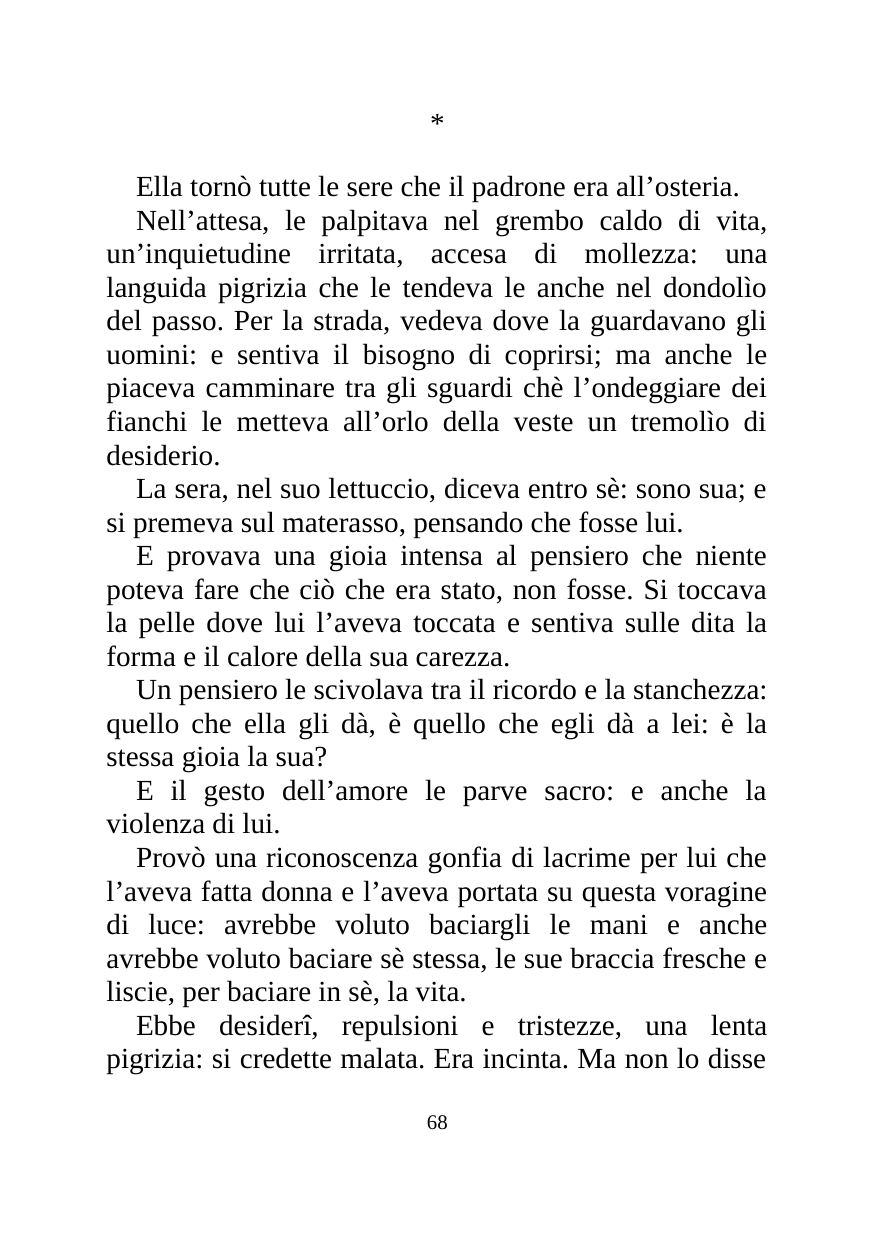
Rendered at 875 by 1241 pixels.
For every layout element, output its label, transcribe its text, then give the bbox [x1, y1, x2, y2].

text Ella tornò tutte le sere che il padrone era all’osteria. [106, 169, 768, 203]
text E provava una gioia intensa al pensiero che niente poteva fare che ciò che era stato, non fosse. Si toccava la pelle dove lui l’aveva toccata e sentiva sulle dita la forma e il calore della sua carezza. [106, 538, 768, 672]
text Nell’attesa, le palpitava nel grembo caldo di vita, un’inquietudine irritata, accesa di mollezza: una languida pigrizia che le tendeva le anche nel dondolìo del passo. Per la strada, vedeva dove la guardavano gli uomini: e sentiva il bisogno di coprirsi; ma anche le piaceva camminare tra gli sguardi chè l’ondeggiare dei fianchi le metteva all’orlo della veste un tremolìo di desiderio. [106, 203, 768, 471]
text La sera, nel suo lettuccio, diceva entro sè: sono sua; e si premeva sul materasso, pensando che fosse lui. [106, 471, 768, 538]
text Un pensiero le scivolava tra il ricordo e la stanchezza: quello che ella gli dà, è quello che egli dà a lei: è la stessa gioia la sua? [106, 672, 768, 773]
text Provò una riconoscenza gonfia di lacrime per lui che l’aveva fatta donna e l’aveva portata su questa voragine di luce: avrebbe voluto baciargli le mani e anche avrebbe voluto baciare sè stessa, le sue braccia fresche e liscie, per baciare in sè, la vita. [106, 840, 768, 1008]
text E il gesto dell’amore le parve sacro: e anche la violenza di lui. [106, 773, 768, 840]
text Ebbe desiderî, repulsioni e tristezze, una lenta pigrizia: si credette malata. Era incinta. Ma non lo disse [106, 1008, 768, 1075]
text * [106, 106, 768, 140]
